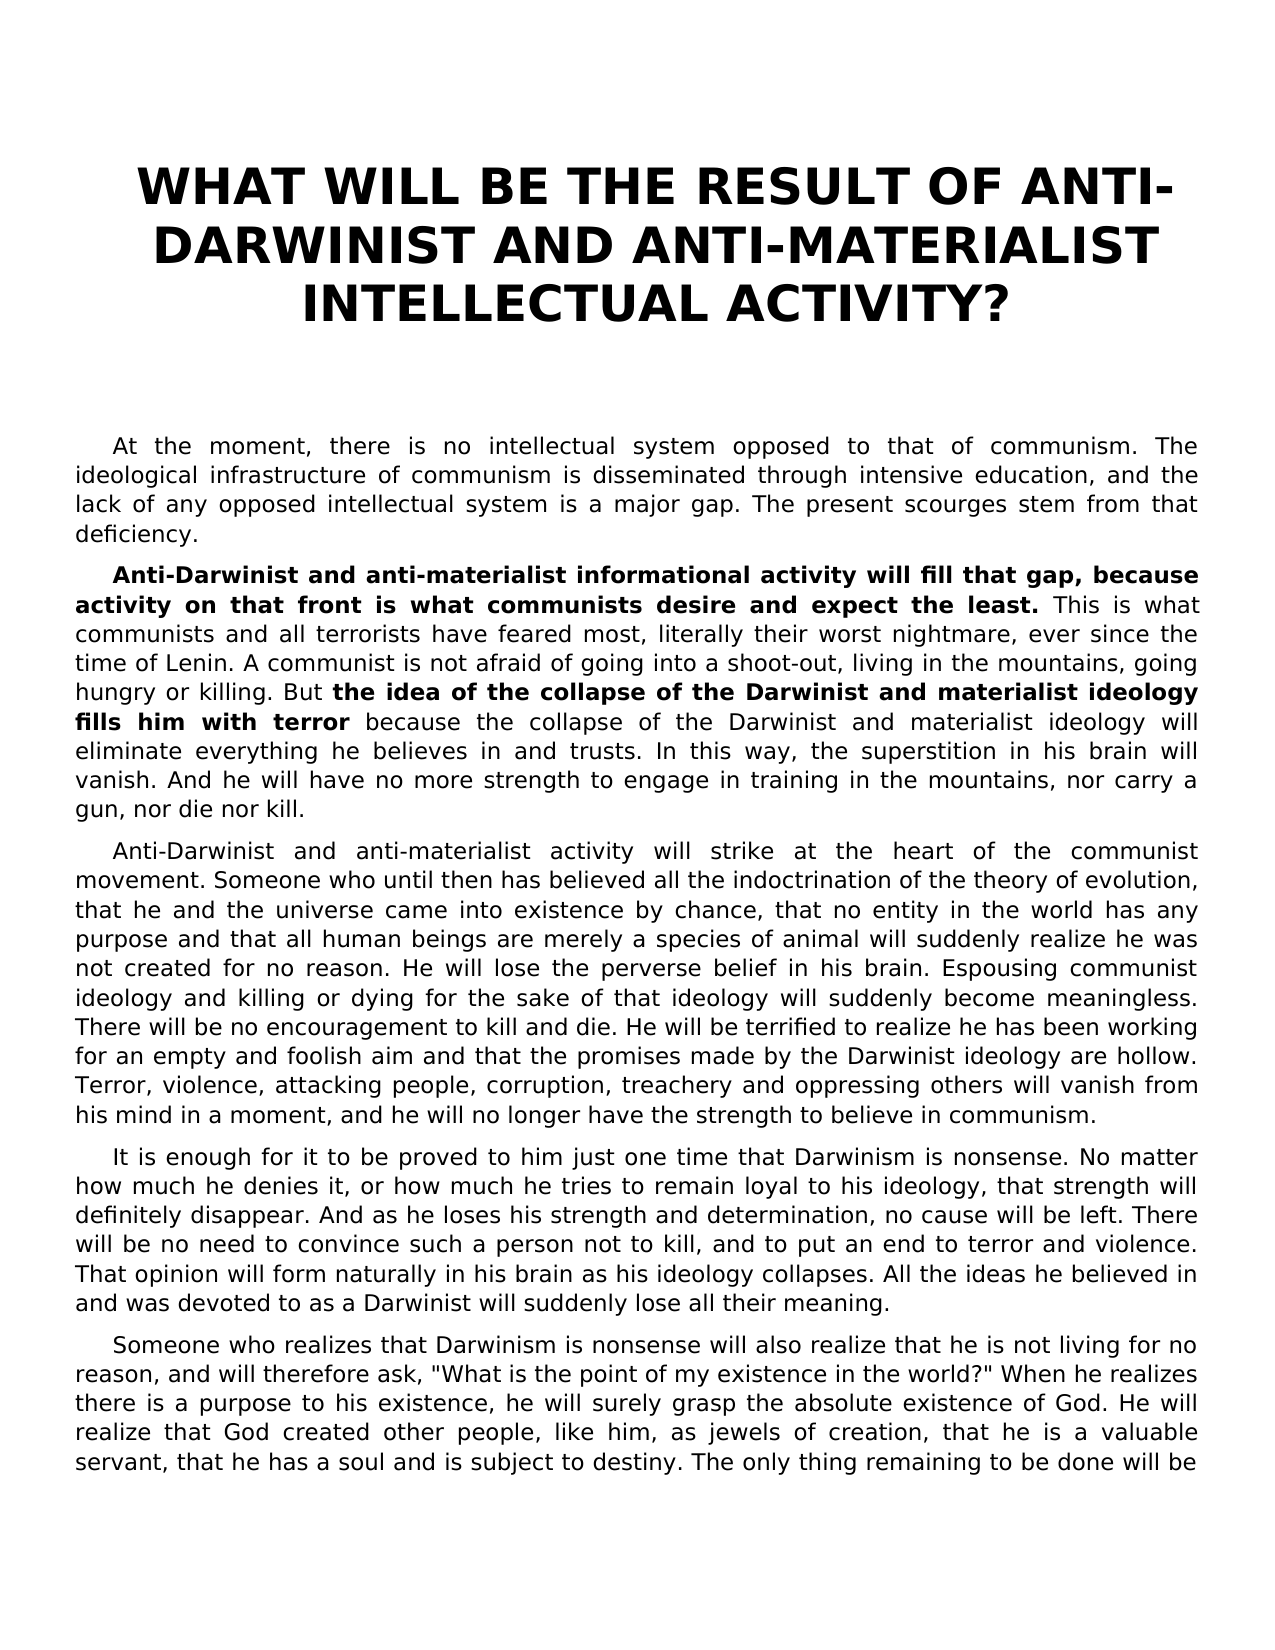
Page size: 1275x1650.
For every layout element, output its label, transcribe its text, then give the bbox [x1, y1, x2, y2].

subtitle WHAT WILL BE THE RESULT OF ANTI-DARWINIST AND ANTI-MATERIALIST INTELLECTUAL ACTIVITY? [112, 158, 1200, 333]
text It is enough for it to be proved to him just one time that Darwinism is nonsense. No matter how much he denies it, or how much he tries to remain loyal to his ideology, that strength will definitely disappear. And as he loses his strength and determination, no cause will be left. There will be no need to convince such a person not to kill, and to put an end to terror and violence. That opinion will form naturally in his brain as his ideology collapses. All the ideas he believed in and was devoted to as a Darwinist will suddenly lose all their meaning. [75, 1144, 1200, 1317]
text Someone who realizes that Darwinism is nonsense will also realize that he is not living for no reason, and will therefore ask, "What is the point of my existence in the world?" When he realizes there is a purpose to his existence, he will surely grasp the absolute existence of God. He will realize that God created other people, like him, as jewels of creation, that he is a valuable servant, that he has a soul and is subject to destiny. The only thing remaining to be done will be [75, 1332, 1200, 1476]
text Anti-Darwinist and anti-materialist activity will strike at the heart of the communist movement. Someone who until then has believed all the indoctrination of the theory of evolution, that he and the universe came into existence by chance, that no entity in the world has any purpose and that all human beings are merely a species of animal will suddenly realize he was not created for no reason. He will lose the perverse belief in his brain. Espousing communist ideology and killing or dying for the sake of that ideology will suddenly become meaningless. There will be no encouragement to kill and die. He will be terrified to realize he has been working for an empty and foolish aim and that the promises made by the Darwinist ideology are hollow. Terror, violence, attacking people, corruption, treachery and oppressing others will vanish from his mind in a moment, and he will no longer have the strength to believe in communism. [75, 838, 1200, 1128]
text Anti-Darwinist and anti-materialist informational activity will fill that gap, because activity on that front is what communists desire and expect the least. This is what communists and all terrorists have feared most, literally their worst nightmare, ever since the time of Lenin. A communist is not afraid of going into a shoot-out, living in the mountains, going hungry or killing. But the idea of the collapse of the Darwinist and materialist ideology fills him with terror because the collapse of the Darwinist and materialist ideology will eliminate everything he believes in and trusts. In this way, the superstition in his brain will vanish. And he will have no more strength to engage in training in the mountains, nor carry a gun, nor die nor kill. [75, 562, 1200, 823]
text At the moment, there is no intellectual system opposed to that of communism. The ideological infrastructure of communism is disseminated through intensive education, and the lack of any opposed intellectual system is a major gap. The present scourges stem from that deficiency. [75, 433, 1200, 547]
